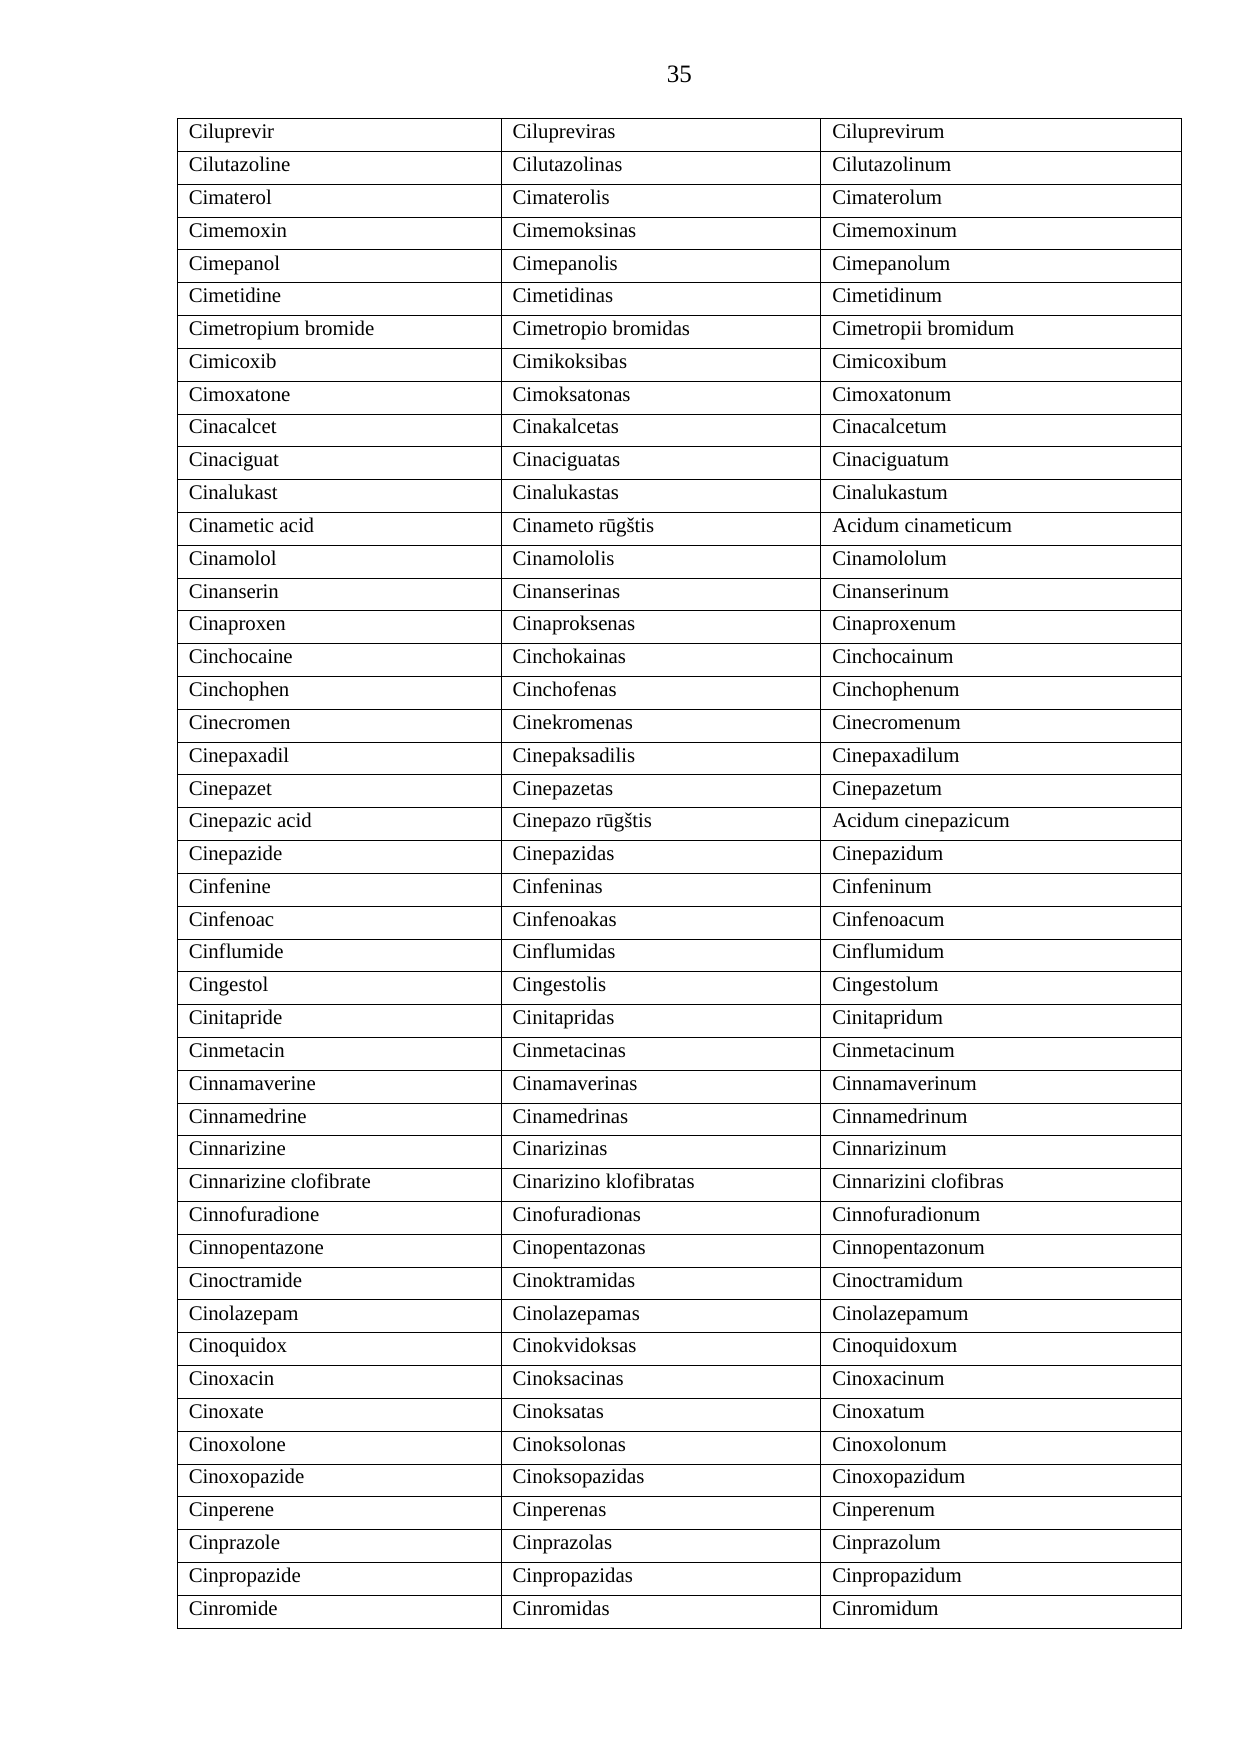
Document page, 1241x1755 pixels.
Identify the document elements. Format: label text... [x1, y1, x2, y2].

table_cell Cinflumidas [502, 940, 820, 971]
table_cell Cinalukast [178, 480, 501, 512]
table_cell Cinnopentazonum [821, 1235, 1181, 1267]
table_cell Cinromidas [502, 1596, 820, 1627]
table_cell Cimaterol [178, 185, 501, 217]
table_cell Cinperenas [502, 1497, 820, 1529]
table_cell Cinokvidoksas [502, 1333, 820, 1365]
table_cell Cimemoxin [178, 218, 501, 249]
table_cell Cinoxacin [178, 1366, 501, 1398]
table_cell Cinaciguatum [821, 447, 1181, 479]
table_cell Cinoquidox [178, 1333, 501, 1365]
table_cell Cinofuradionas [502, 1202, 820, 1234]
table_cell Cinnamedrine [178, 1104, 501, 1135]
table_cell Cimepanolis [502, 250, 820, 282]
table_cell Cinepazo rūgštis [502, 808, 820, 840]
table_cell Cinoxopazide [178, 1465, 501, 1496]
table_cell Ciluprevir [178, 119, 501, 151]
table_cell Cinarizino klofibratas [502, 1169, 820, 1201]
table_cell Cinoctramide [178, 1268, 501, 1299]
table_cell Cimetropio bromidas [502, 316, 820, 348]
table_cell Cinfenoac [178, 907, 501, 938]
table_cell Cinperene [178, 1497, 501, 1529]
table_cell Cinoxatum [821, 1399, 1181, 1431]
table_cell Cilutazoline [178, 152, 501, 184]
table_cell Cinfeninas [502, 874, 820, 906]
table_cell Cimicoxib [178, 349, 501, 381]
table_cell Cinamolol [178, 546, 501, 577]
table_cell Cinamololum [821, 546, 1181, 577]
table_cell Cinepazet [178, 775, 501, 807]
table_cell Cimoksatonas [502, 382, 820, 413]
table_cell Cinaproksenas [502, 611, 820, 643]
table_cell Cinacalcet [178, 415, 501, 446]
table_cell Cinoxolonum [821, 1432, 1181, 1463]
table_cell Cinaproxenum [821, 611, 1181, 643]
table_cell Cingestolum [821, 972, 1181, 1004]
table_cell Cinoquidoxum [821, 1333, 1181, 1365]
table_cell Cinprazolum [821, 1530, 1181, 1562]
table_cell Cinepazetas [502, 775, 820, 807]
table_cell Cinakalcetas [502, 415, 820, 446]
table_cell Cinepaxadil [178, 743, 501, 774]
table_cell Cinmetacin [178, 1038, 501, 1070]
table_cell Cinepazidas [502, 841, 820, 873]
table_cell Cinfeninum [821, 874, 1181, 906]
table_cell Acidum cinepazicum [821, 808, 1181, 840]
table_cell Cinnarizine [178, 1136, 501, 1168]
table_cell Cimaterolum [821, 185, 1181, 217]
table_cell Cinchophen [178, 677, 501, 709]
table_cell Cinmetacinas [502, 1038, 820, 1070]
table_cell Cimetidinas [502, 283, 820, 315]
table_cell Cinnamaverinum [821, 1071, 1181, 1102]
table_cell Cinameto rūgštis [502, 513, 820, 545]
table_cell Cimetropium bromide [178, 316, 501, 348]
table_cell Cimemoxinum [821, 218, 1181, 249]
table_cell Cinepaksadilis [502, 743, 820, 774]
table_cell Cinalukastas [502, 480, 820, 512]
table_cell Cinametic acid [178, 513, 501, 545]
table_cell Cinfenoakas [502, 907, 820, 938]
table_cell Cinepaxadilum [821, 743, 1181, 774]
table_cell Cinoxopazidum [821, 1465, 1181, 1496]
table_cell Cinaciguatas [502, 447, 820, 479]
table_cell Cimetidinum [821, 283, 1181, 315]
table_cell Cinolazepam [178, 1300, 501, 1332]
table_cell Cinnamaverine [178, 1071, 501, 1102]
table_cell Cinpropazide [178, 1563, 501, 1595]
table_cell Cinanserinas [502, 579, 820, 610]
table_cell Cinoksopazidas [502, 1465, 820, 1496]
table_cell Cinepazide [178, 841, 501, 873]
table_cell Cinamedrinas [502, 1104, 820, 1135]
table_cell Cinchocainum [821, 644, 1181, 676]
table_cell Cinaproxen [178, 611, 501, 643]
table_cell Cingestol [178, 972, 501, 1004]
table_cell Cinnarizinum [821, 1136, 1181, 1168]
table_cell Cinperenum [821, 1497, 1181, 1529]
table_cell Cinromide [178, 1596, 501, 1627]
table_cell Cinnarizini clofibras [821, 1169, 1181, 1201]
table_cell Cimoxatonum [821, 382, 1181, 413]
table_cell Cinprazolas [502, 1530, 820, 1562]
table_cell Cinromidum [821, 1596, 1181, 1627]
table_cell Cinarizinas [502, 1136, 820, 1168]
table_cell Cinitapridum [821, 1005, 1181, 1037]
table_cell Cinamololis [502, 546, 820, 577]
table_cell Cimetidine [178, 283, 501, 315]
table_cell Cinepazetum [821, 775, 1181, 807]
table_cell Cimemoksinas [502, 218, 820, 249]
table_cell Cinnarizine clofibrate [178, 1169, 501, 1201]
table_cell Cinolazepamas [502, 1300, 820, 1332]
table_cell Cinolazepamum [821, 1300, 1181, 1332]
table_cell Cinnamedrinum [821, 1104, 1181, 1135]
table_cell Cinchocaine [178, 644, 501, 676]
table_cell Cinanserin [178, 579, 501, 610]
table_cell Cimepanolum [821, 250, 1181, 282]
table_cell Cinekromenas [502, 710, 820, 742]
table_cell Cinecromenum [821, 710, 1181, 742]
table_cell Cinpropazidas [502, 1563, 820, 1595]
table_cell Cinopentazonas [502, 1235, 820, 1267]
table_cell Cinflumide [178, 940, 501, 971]
table_cell Cilutazolinas [502, 152, 820, 184]
table_cell Cinanserinum [821, 579, 1181, 610]
table_cell Cinchophenum [821, 677, 1181, 709]
table_cell Cinitapridas [502, 1005, 820, 1037]
table_cell Cimetropii bromidum [821, 316, 1181, 348]
table_cell Cinoksolonas [502, 1432, 820, 1463]
table_cell Cinoksatas [502, 1399, 820, 1431]
table_cell Cinprazole [178, 1530, 501, 1562]
table_cell Cimikoksibas [502, 349, 820, 381]
table_cell Cinecromen [178, 710, 501, 742]
table_cell Cimicoxibum [821, 349, 1181, 381]
table_cell Cinnofuradionum [821, 1202, 1181, 1234]
table_cell Cinacalcetum [821, 415, 1181, 446]
table_cell Cinchofenas [502, 677, 820, 709]
table_cell Cingestolis [502, 972, 820, 1004]
table_cell Cilupreviras [502, 119, 820, 151]
table_cell Cinnofuradione [178, 1202, 501, 1234]
table_cell Cinitapride [178, 1005, 501, 1037]
table_cell Cinoctramidum [821, 1268, 1181, 1299]
table_cell Cilutazolinum [821, 152, 1181, 184]
table_cell Cinchokainas [502, 644, 820, 676]
table_cell Cinepazidum [821, 841, 1181, 873]
table_cell Cinnopentazone [178, 1235, 501, 1267]
table_cell Cinalukastum [821, 480, 1181, 512]
table_cell Cinpropazidum [821, 1563, 1181, 1595]
table_cell Cinfenoacum [821, 907, 1181, 938]
table_cell Ciluprevirum [821, 119, 1181, 151]
table_cell Cimoxatone [178, 382, 501, 413]
table_cell Cinfenine [178, 874, 501, 906]
table_cell Cinoxolone [178, 1432, 501, 1463]
table_cell Cinoktramidas [502, 1268, 820, 1299]
table_cell Cinepazic acid [178, 808, 501, 840]
table_cell Cinoksacinas [502, 1366, 820, 1398]
table_cell Cimepanol [178, 250, 501, 282]
table_cell Cinamaverinas [502, 1071, 820, 1102]
table_cell Cimaterolis [502, 185, 820, 217]
table_cell Cinflumidum [821, 940, 1181, 971]
table_cell Cinaciguat [178, 447, 501, 479]
table_cell Acidum cinameticum [821, 513, 1181, 545]
table_cell Cinoxacinum [821, 1366, 1181, 1398]
table_cell Cinmetacinum [821, 1038, 1181, 1070]
table_cell Cinoxate [178, 1399, 501, 1431]
